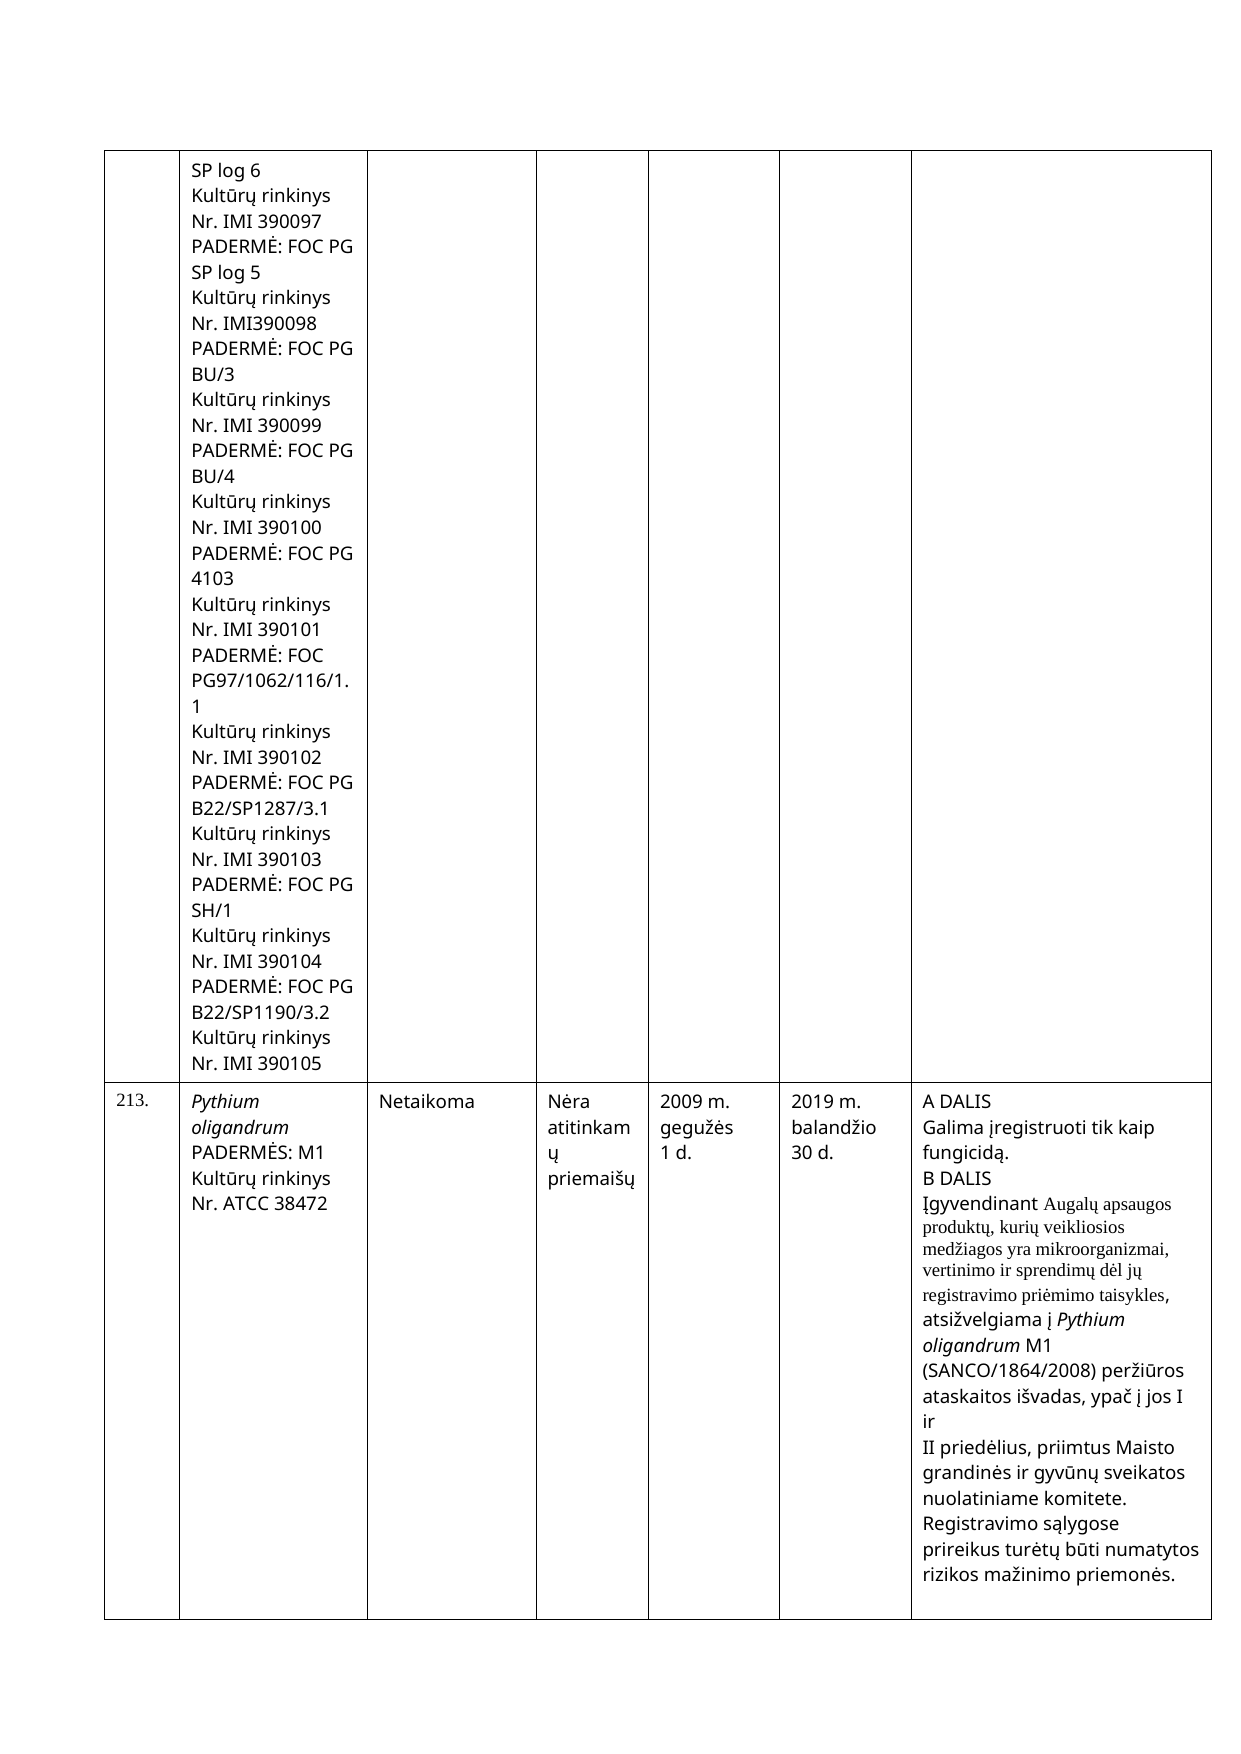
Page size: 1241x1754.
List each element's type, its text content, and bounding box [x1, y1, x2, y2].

table_cell Nėra atitinkamų priemaišų [537, 1083, 648, 1619]
table_cell Pythium oligandrum PADERMĖS: M1 Kultūrų rinkinys Nr. ATCC 38472 [180, 1083, 367, 1619]
table_cell [537, 151, 648, 1082]
table_cell [368, 151, 536, 1082]
table_cell [780, 151, 911, 1082]
table_cell Netaikoma [368, 1083, 536, 1619]
table_cell SP log 6 Kultūrų rinkinys Nr. IMI 390097 PADERMĖ: FOC PG SP log 5 Kultūrų rinkinys Nr. IMI390098 PADERMĖ: FOC PG BU/3 Kultūrų rinkinys Nr. IMI 390099 PADERMĖ: FOC PG BU/4 Kultūrų rinkinys Nr. IMI 390100 PADERMĖ: FOC PG 4103 Kultūrų rinkinys Nr. IMI 390101 PADERMĖ: FOC PG97/1062/116/1.1 Kultūrų rinkinys Nr. IMI 390102 PADERMĖ: FOC PG B22/SP1287/3.1 Kultūrų rinkinys Nr. IMI 390103 PADERMĖ: FOC PG SH/1 Kultūrų rinkinys Nr. IMI 390104 PADERMĖ: FOC PG B22/SP1190/3.2 Kultūrų rinkinys Nr. IMI 390105 [180, 151, 367, 1082]
table_cell 213. [105, 1083, 179, 1619]
table_cell A DALIS Galima įregistruoti tik kaip fungicidą. B DALIS Įgyvendinant Augalų apsaugos produktų, kurių veikliosios medžiagos yra mikroorganizmai, vertinimo ir sprendimų dėl jų registravimo priėmimo taisykles, atsižvelgiama į Pythium oligandrum M1 (SANCO/1864/2008) peržiūros ataskaitos išvadas, ypač į jos I ir II priedėlius, priimtus Maisto grandinės ir gyvūnų sveikatos nuolatiniame komitete. Registravimo sąlygose prireikus turėtų būti numatytos rizikos mažinimo priemonės. [912, 1083, 1211, 1619]
table_cell [912, 151, 1211, 1082]
table_cell [105, 151, 179, 1082]
table_cell 2009 m. gegužės 1 d. [649, 1083, 779, 1619]
table_cell 2019 m. balandžio 30 d. [780, 1083, 911, 1619]
table_cell [649, 151, 779, 1082]
